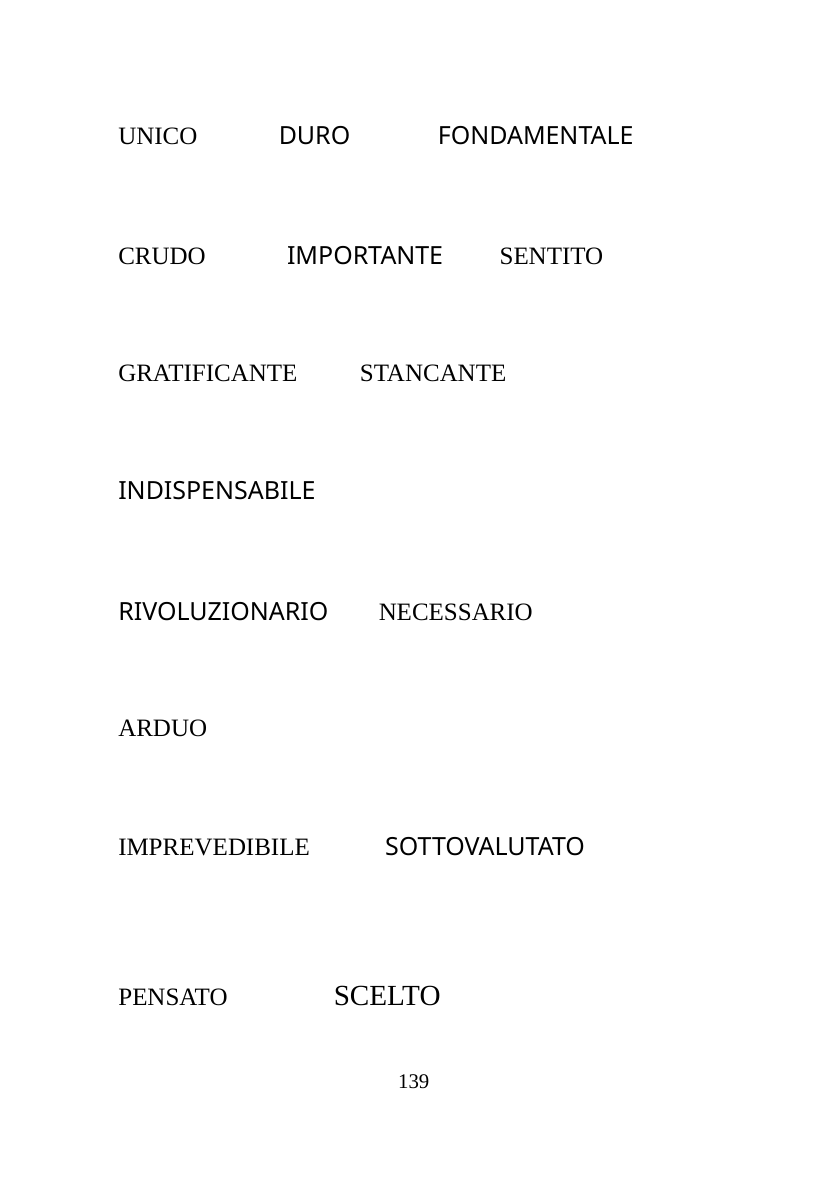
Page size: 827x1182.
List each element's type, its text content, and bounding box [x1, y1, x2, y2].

text UNICO DURO FONDAMENTALE [88, 117, 738, 151]
text INDISPENSABILE [88, 473, 738, 507]
text CRUDO IMPORTANTE SENTITO [88, 238, 738, 272]
text GRATIFICANTE STANCANTE [88, 358, 738, 387]
text ARDUO [88, 713, 738, 742]
text IMPREVEDIBILE SOTTOVALUTATO [88, 828, 738, 863]
text RIVOLUZIONARIO NECESSARIO [88, 593, 738, 627]
text PENSATO SCELTO [88, 978, 738, 1011]
